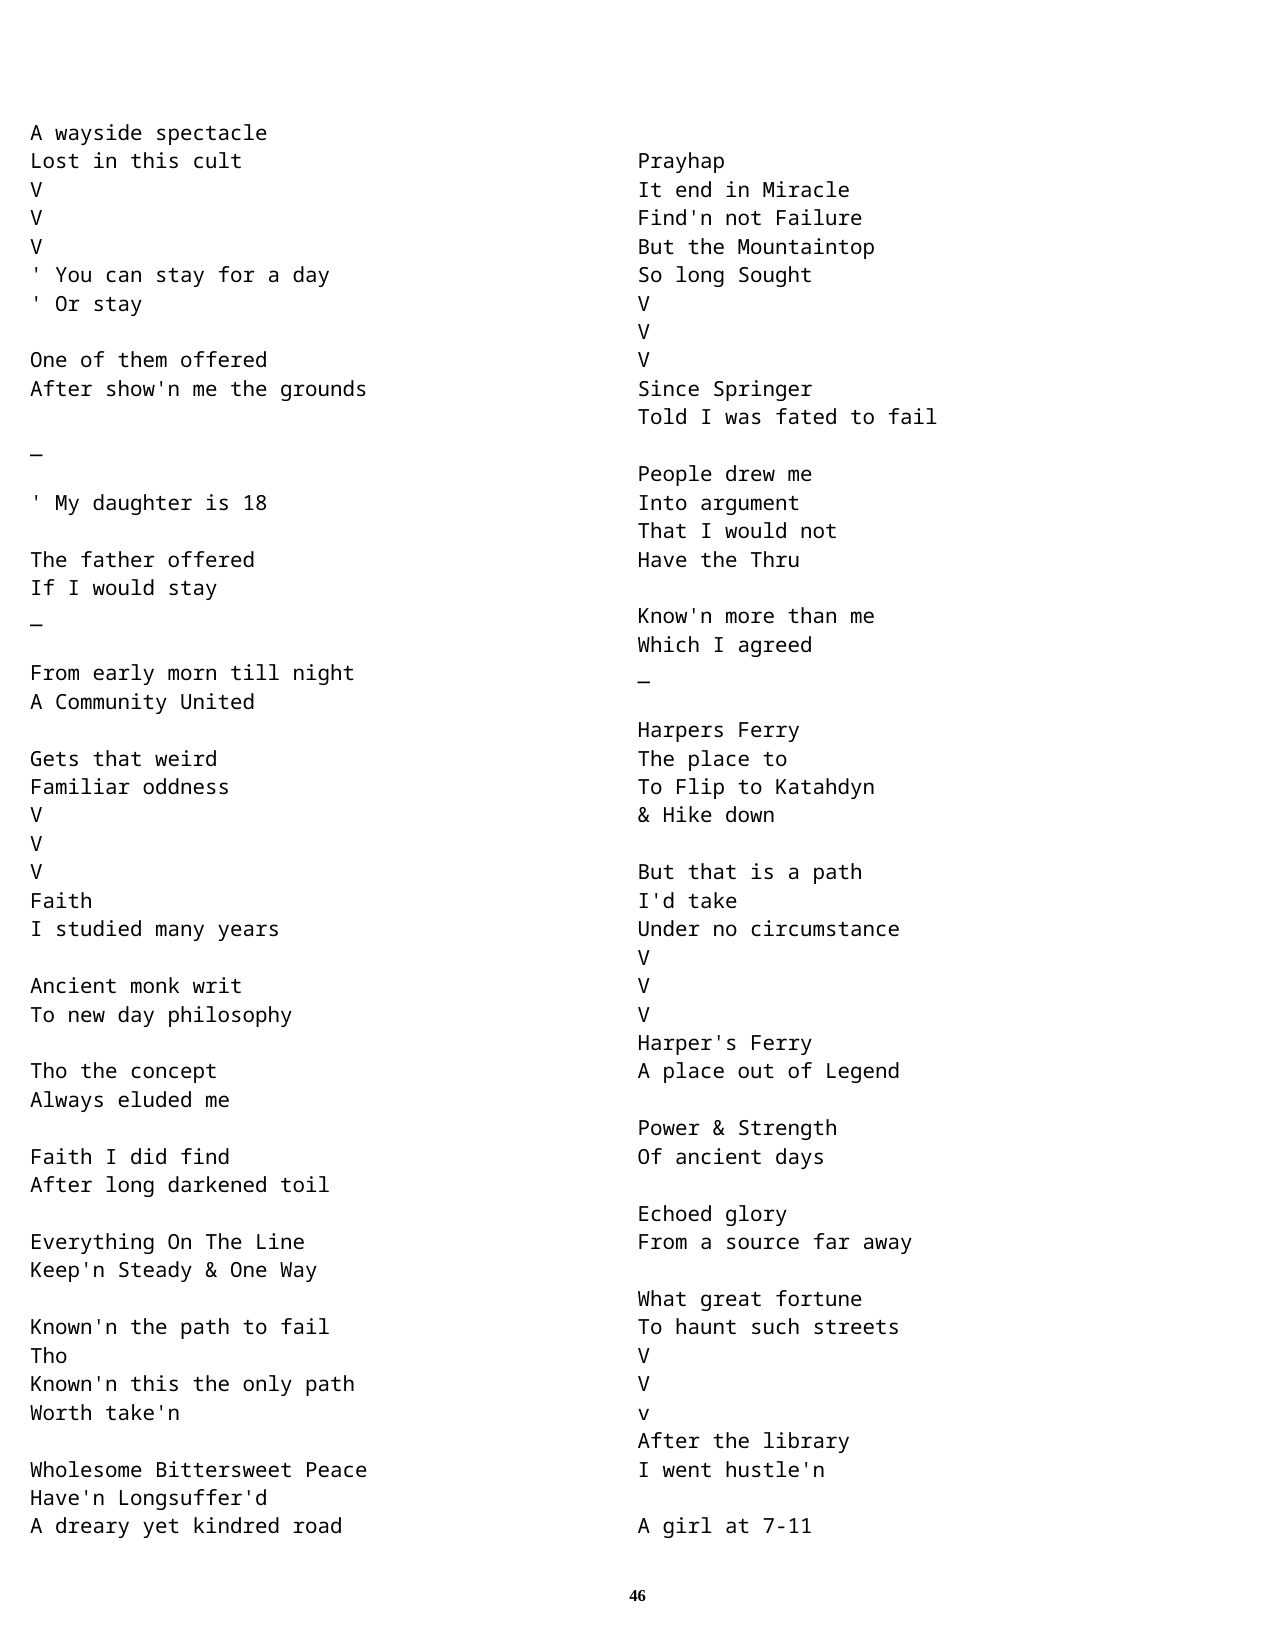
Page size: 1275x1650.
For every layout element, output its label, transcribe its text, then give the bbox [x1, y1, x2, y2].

text After show'n me the grounds [30, 374, 637, 402]
text _ [30, 431, 637, 459]
text V [637, 1369, 1245, 1398]
text To Flip to Katahdyn [637, 772, 1245, 801]
text Under no circumstance [637, 914, 1245, 943]
text I studied many years [30, 914, 637, 943]
text V [637, 1341, 1245, 1369]
text Power & Strength [637, 1113, 1245, 1142]
text Known'n this the only path [30, 1369, 637, 1398]
text To haunt such streets [637, 1312, 1245, 1341]
text V [637, 317, 1245, 346]
text It end in Miracle [637, 175, 1245, 203]
text The father offered [30, 545, 637, 573]
text _ [30, 602, 637, 630]
text Harper's Ferry [637, 1028, 1245, 1057]
text So long Sought [637, 260, 1245, 289]
text ' Or stay [30, 289, 637, 317]
text Echoed glory [637, 1199, 1245, 1227]
text Told I was fated to fail [637, 402, 1245, 431]
text V [637, 943, 1245, 971]
text Since Springer [637, 374, 1245, 402]
text V [637, 1000, 1245, 1028]
text Tho the concept [30, 1057, 637, 1085]
text Prayhap [637, 147, 1245, 175]
text After the library [637, 1426, 1245, 1455]
text But that is a path [637, 857, 1245, 886]
text A Community United [30, 687, 637, 715]
text From early morn till night [30, 658, 637, 687]
text & Hike down [637, 801, 1245, 829]
text Always eluded me [30, 1085, 637, 1113]
text I went hustle'n [637, 1455, 1245, 1483]
text That I would not [637, 516, 1245, 545]
text Faith [30, 886, 637, 914]
text Harpers Ferry [637, 715, 1245, 744]
text V [637, 289, 1245, 317]
text A wayside spectacle [30, 118, 637, 147]
text Keep'n Steady & One Way [30, 1256, 637, 1284]
text But the Mountaintop [637, 232, 1245, 260]
text Known'n the path to fail [30, 1312, 637, 1341]
text Have the Thru [637, 545, 1245, 573]
text V [30, 203, 637, 232]
text Everything On The Line [30, 1227, 637, 1256]
text A dreary yet kindred road [30, 1512, 637, 1540]
text V [30, 829, 637, 857]
text V [637, 346, 1245, 374]
text Into argument [637, 488, 1245, 516]
text People drew me [637, 459, 1245, 488]
text I'd take [637, 886, 1245, 914]
text V [30, 857, 637, 886]
text Wholesome Bittersweet Peace [30, 1455, 637, 1483]
text After long darkened toil [30, 1170, 637, 1199]
text V [30, 232, 637, 260]
text _ [637, 658, 1245, 687]
text To new day philosophy [30, 1000, 637, 1028]
text Worth take'n [30, 1398, 637, 1426]
text ' You can stay for a day [30, 260, 637, 289]
text Tho [30, 1341, 637, 1369]
text The place to [637, 744, 1245, 772]
text V [637, 971, 1245, 1000]
text What great fortune [637, 1284, 1245, 1312]
text A girl at 7-11 [637, 1512, 1245, 1540]
text One of them offered [30, 346, 637, 374]
text Gets that weird [30, 744, 637, 772]
text Know'n more than me [637, 602, 1245, 630]
text Familiar oddness [30, 772, 637, 801]
text Lost in this cult [30, 147, 637, 175]
text Faith I did find [30, 1142, 637, 1170]
text Ancient monk writ [30, 971, 637, 1000]
text Of ancient days [637, 1142, 1245, 1170]
text Which I agreed [637, 630, 1245, 658]
text Find'n not Failure [637, 203, 1245, 232]
text Have'n Longsuffer'd [30, 1483, 637, 1512]
text V [30, 175, 637, 203]
text v [637, 1398, 1245, 1426]
text ' My daughter is 18 [30, 488, 637, 516]
text From a source far away [637, 1227, 1245, 1256]
text A place out of Legend [637, 1057, 1245, 1085]
text If I would stay [30, 573, 637, 602]
text V [30, 801, 637, 829]
